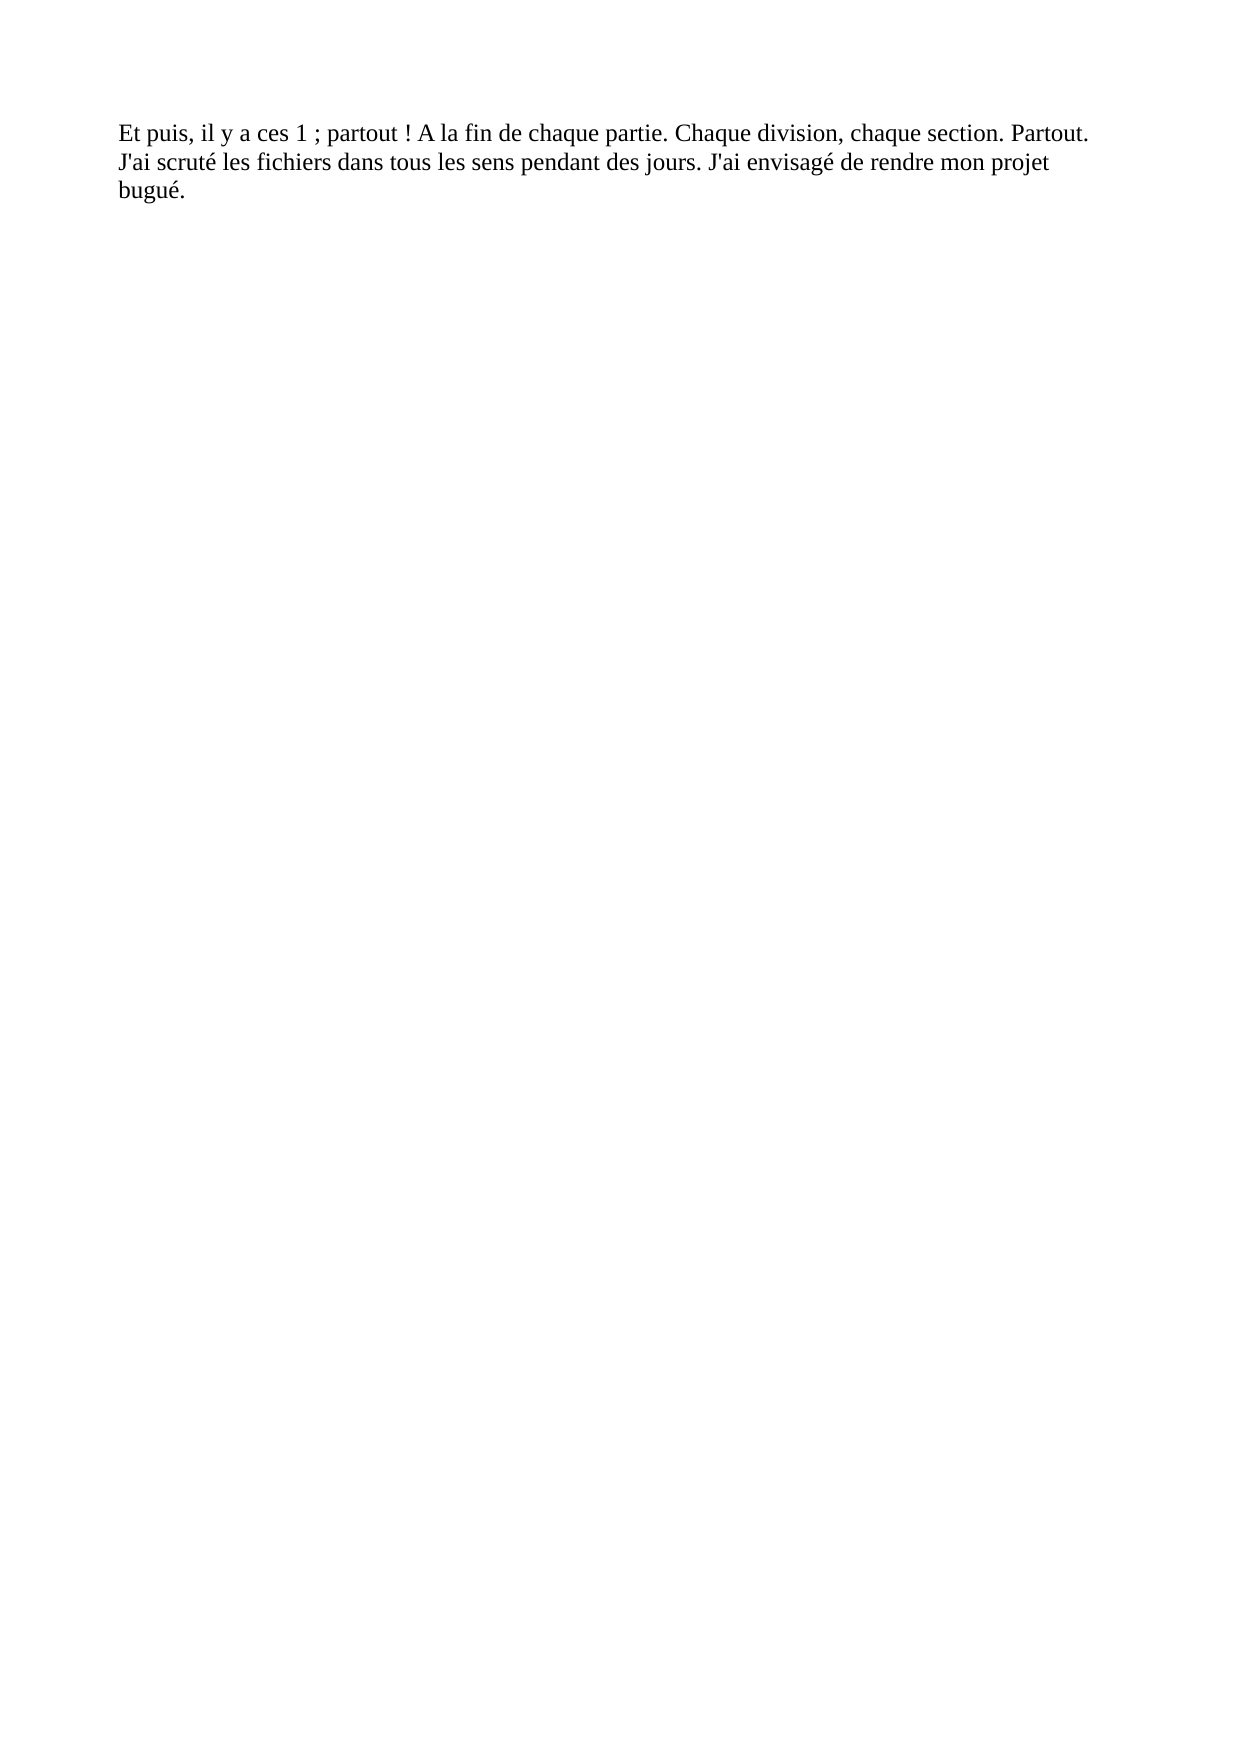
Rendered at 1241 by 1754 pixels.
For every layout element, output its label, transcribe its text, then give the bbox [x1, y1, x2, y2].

text Et puis, il y a ces 1 ; partout ! A la fin de chaque partie. Chaque division, chaque section. Partout. J'ai scruté les fichiers dans tous les sens pendant des jours. J'ai envisagé de rendre mon projet bugué. [118, 118, 1122, 204]
